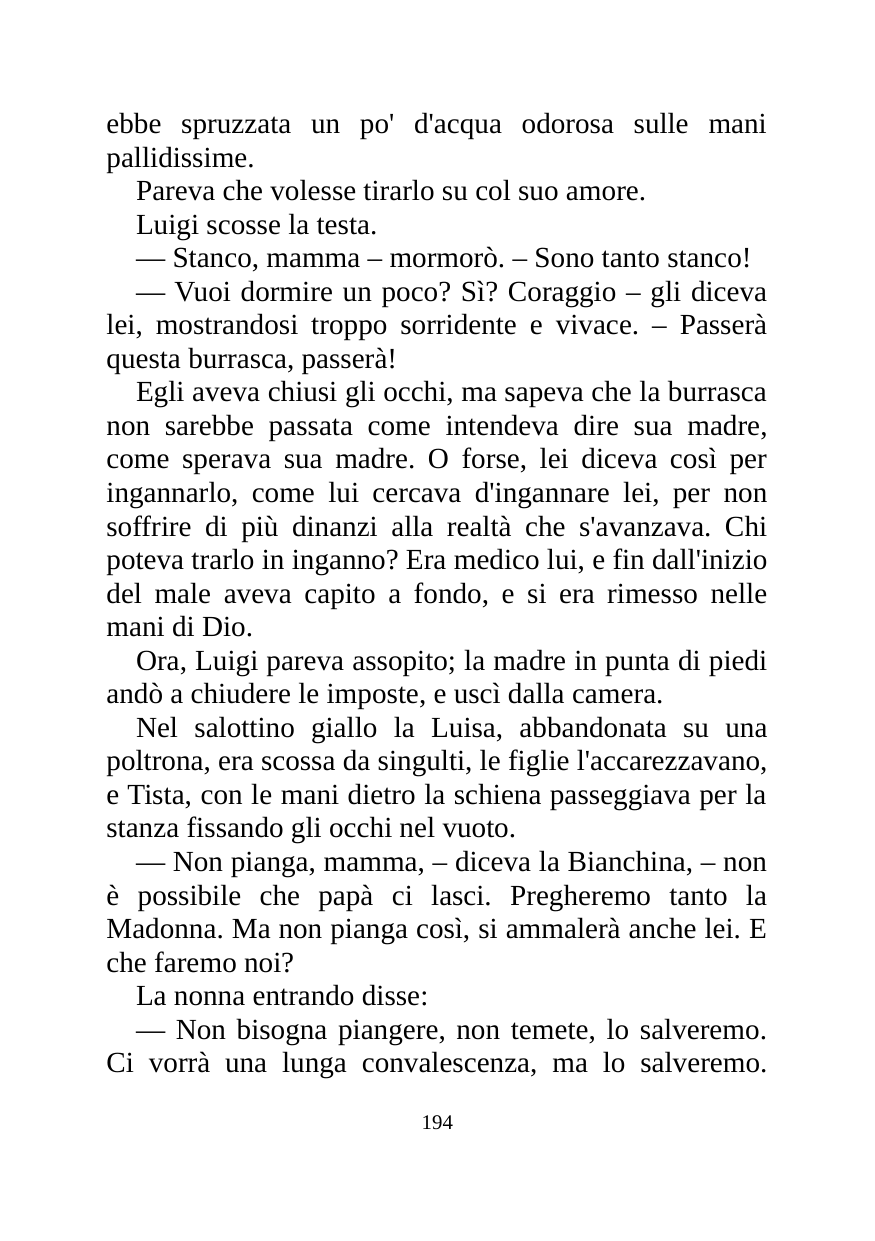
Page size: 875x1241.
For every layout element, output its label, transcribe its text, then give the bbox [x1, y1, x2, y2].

text — Non pianga, mamma, – diceva la Bianchina, – non è possibile che papà ci lasci. Pregheremo tanto la Madonna. Ma non pianga così, si ammalerà anche lei. E che faremo noi? [106, 844, 768, 978]
text ebbe spruzzata un po' d'acqua odorosa sulle mani pallidissime. [106, 106, 768, 173]
text La nonna entrando disse: [106, 978, 768, 1012]
text Pareva che volesse tirarlo su col suo amore. [106, 173, 768, 207]
text — Vuoi dormire un poco? Sì? Coraggio – gli diceva lei, mostrandosi troppo sorridente e vivace. – Passerà questa burrasca, passerà! [106, 274, 768, 374]
text Ora, Luigi pareva assopito; la madre in punta di piedi andò a chiudere le imposte, e uscì dalla camera. [106, 643, 768, 710]
text Luigi scosse la testa. [106, 207, 768, 240]
text Egli aveva chiusi gli occhi, ma sapeva che la burrasca non sarebbe passata come intendeva dire sua madre, come sperava sua madre. O forse, lei diceva così per ingannarlo, come lui cercava d'ingannare lei, per non soffrire di più dinanzi alla realtà che s'avanzava. Chi poteva trarlo in inganno? Era medico lui, e fin dall'inizio del male aveva capito a fondo, e si era rimesso nelle mani di Dio. [106, 374, 768, 643]
text — Stanco, mamma – mormorò. – Sono tanto stanco! [106, 240, 768, 274]
text Nel salottino giallo la Luisa, abbandonata su una poltrona, era scossa da singulti, le figlie l'accarezzavano, e Tista, con le mani dietro la schiena passeggiava per la stanza fissando gli occhi nel vuoto. [106, 710, 768, 844]
text — Non bisogna piangere, non temete, lo salveremo. Ci vorrà una lunga convalescenza, ma lo salveremo. [106, 1012, 768, 1079]
